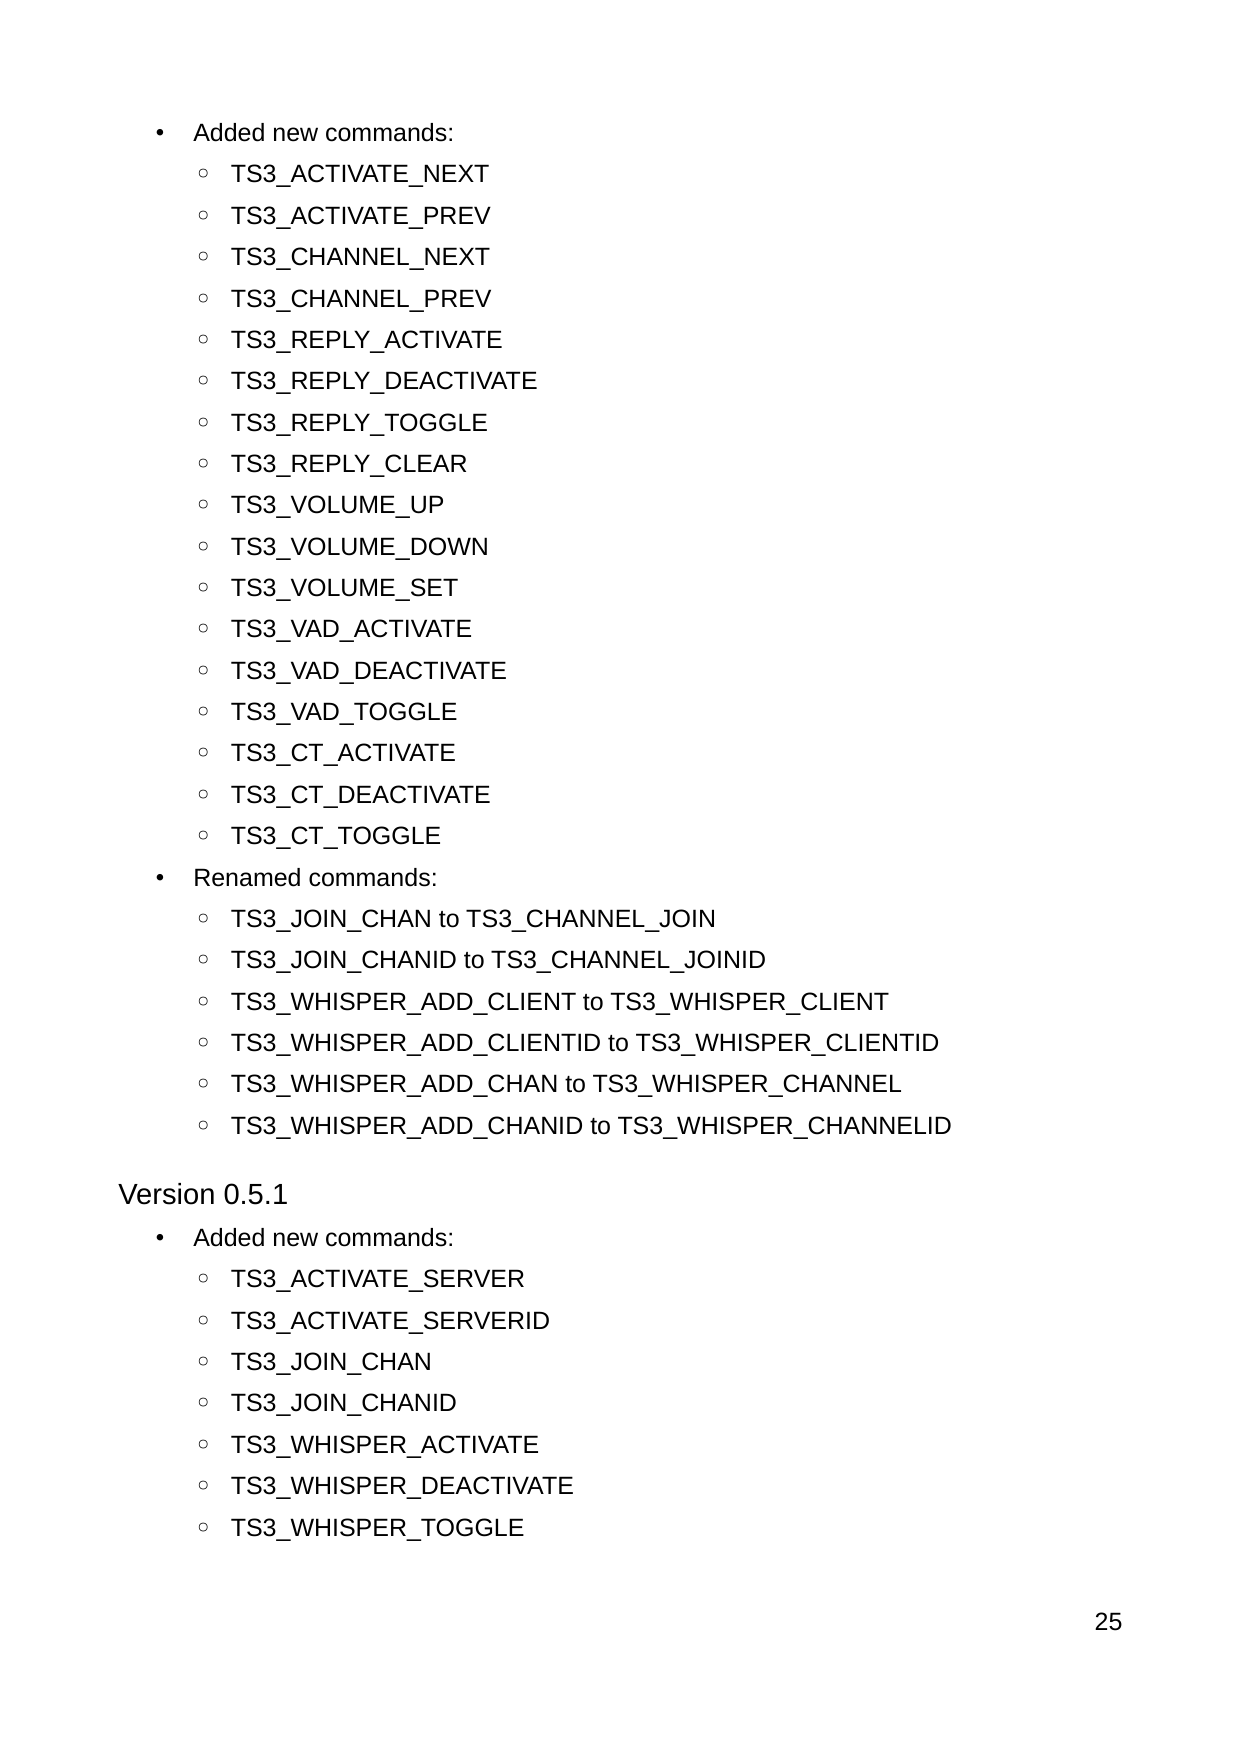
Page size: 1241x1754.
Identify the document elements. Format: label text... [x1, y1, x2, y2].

list TS3_WHISPER_ACTIVATE [193, 1430, 1122, 1459]
list TS3_REPLY_DEACTIVATE [193, 366, 1122, 395]
subtitle Version 0.5.1 [118, 1177, 1122, 1211]
list TS3_CHANNEL_PREV [193, 283, 1122, 312]
list TS3_JOIN_CHANID [193, 1388, 1122, 1417]
list TS3_ACTIVATE_SERVERID [193, 1306, 1122, 1334]
list TS3_VOLUME_SET [193, 573, 1122, 602]
list TS3_WHISPER_ADD_CLIENTID to TS3_WHISPER_CLIENTID [193, 1028, 1122, 1057]
list TS3_REPLY_CLEAR [193, 449, 1122, 478]
list Added new commands: [156, 1223, 1122, 1252]
list TS3_VOLUME_DOWN [193, 532, 1122, 561]
list TS3_REPLY_ACTIVATE [193, 325, 1122, 354]
list TS3_WHISPER_TOGGLE [193, 1512, 1122, 1541]
list TS3_ACTIVATE_NEXT [193, 159, 1122, 188]
list TS3_CT_TOGGLE [193, 821, 1122, 850]
list TS3_VAD_DEACTIVATE [193, 656, 1122, 684]
list TS3_CT_DEACTIVATE [193, 780, 1122, 809]
list TS3_VOLUME_UP [193, 490, 1122, 519]
list TS3_WHISPER_DEACTIVATE [193, 1471, 1122, 1500]
list TS3_JOIN_CHANID to TS3_CHANNEL_JOINID [193, 945, 1122, 974]
list Renamed commands: [156, 862, 1122, 891]
list TS3_VAD_ACTIVATE [193, 614, 1122, 643]
list TS3_WHISPER_ADD_CHAN to TS3_WHISPER_CHANNEL [193, 1069, 1122, 1098]
list TS3_JOIN_CHAN to TS3_CHANNEL_JOIN [193, 904, 1122, 933]
list TS3_VAD_TOGGLE [193, 697, 1122, 726]
list TS3_ACTIVATE_SERVER [193, 1264, 1122, 1293]
list TS3_CHANNEL_NEXT [193, 242, 1122, 271]
list TS3_ACTIVATE_PREV [193, 201, 1122, 230]
list TS3_WHISPER_ADD_CHANID to TS3_WHISPER_CHANNELID [193, 1111, 1122, 1139]
list TS3_CT_ACTIVATE [193, 738, 1122, 767]
list TS3_REPLY_TOGGLE [193, 408, 1122, 436]
list TS3_JOIN_CHAN [193, 1347, 1122, 1376]
list TS3_WHISPER_ADD_CLIENT to TS3_WHISPER_CLIENT [193, 987, 1122, 1015]
list Added new commands: [156, 118, 1122, 147]
